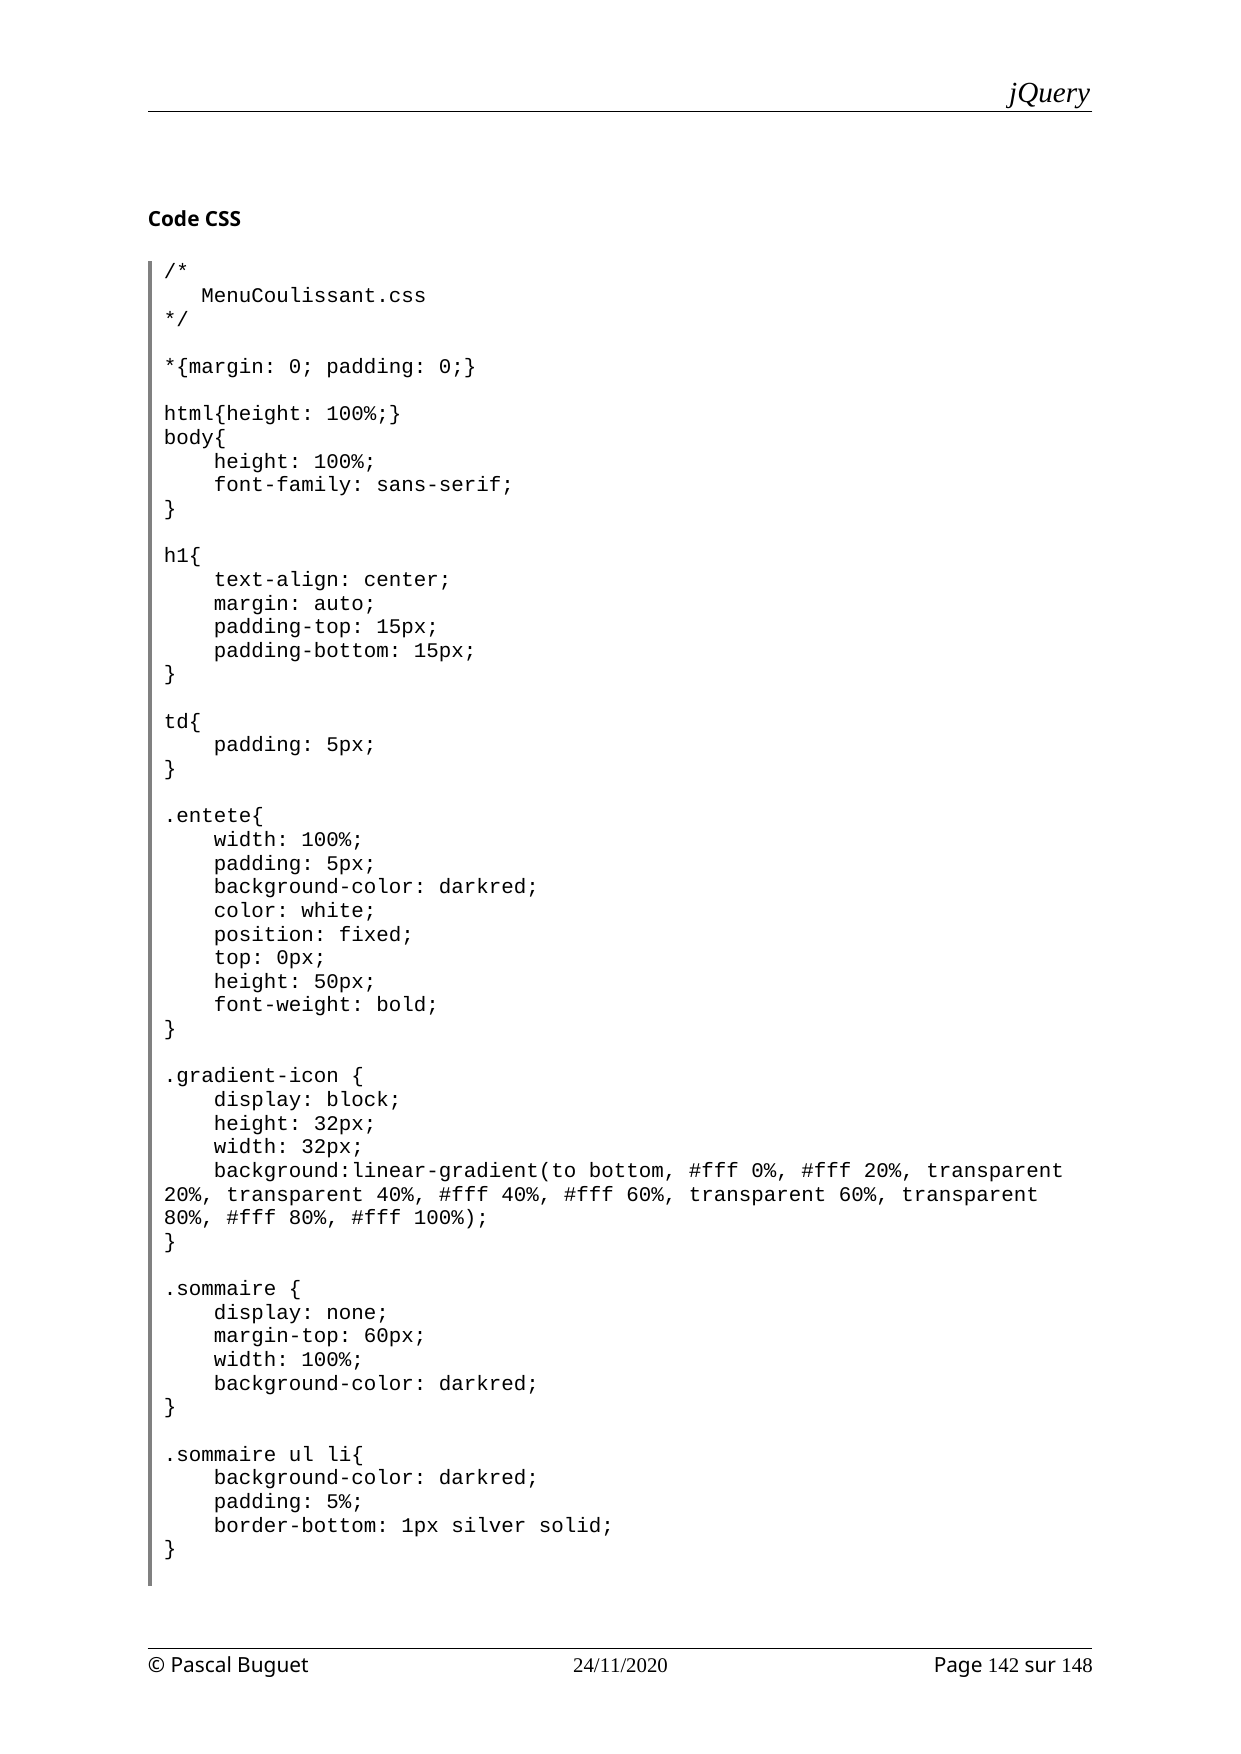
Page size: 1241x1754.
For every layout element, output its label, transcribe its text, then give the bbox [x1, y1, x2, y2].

text } [152, 1538, 1092, 1562]
text } [152, 1396, 1092, 1420]
text h1{ [152, 545, 1092, 569]
text } [152, 663, 1092, 687]
text Code CSS [148, 204, 1092, 233]
text top: 0px; [152, 947, 1092, 971]
text MenuCoulissant.css [152, 285, 1092, 309]
text html{height: 100%;} [152, 403, 1092, 427]
text color: white; [152, 900, 1092, 923]
text padding: 5px; [152, 734, 1092, 758]
text background-color: darkred; [152, 1467, 1092, 1491]
text padding-top: 15px; [152, 616, 1092, 640]
text padding-bottom: 15px; [152, 640, 1092, 663]
text border-bottom: 1px silver solid; [152, 1515, 1092, 1538]
text .entete{ [152, 805, 1092, 829]
text td{ [152, 711, 1092, 734]
text background:linear-gradient(to bottom, #fff 0%, #fff 20%, transparent 20%, transparent 40%, #fff 40%, #fff 60%, transparent 60%, transparent 80%, #fff 80%, #fff 100%); [152, 1160, 1092, 1231]
text */ [152, 309, 1092, 332]
text } [152, 758, 1092, 782]
text width: 100%; [152, 829, 1092, 853]
text font-weight: bold; [152, 994, 1092, 1018]
text } [152, 498, 1092, 522]
text text-align: center; [152, 569, 1092, 592]
text } [152, 1231, 1092, 1254]
text display: block; [152, 1089, 1092, 1113]
text .sommaire ul li{ [152, 1444, 1092, 1467]
text /* [152, 261, 1092, 285]
text background-color: darkred; [152, 1373, 1092, 1396]
text margin-top: 60px; [152, 1326, 1092, 1349]
text .gradient-icon { [152, 1065, 1092, 1089]
text display: none; [152, 1302, 1092, 1326]
text height: 32px; [152, 1113, 1092, 1136]
text *{margin: 0; padding: 0;} [152, 356, 1092, 380]
text height: 50px; [152, 971, 1092, 994]
text body{ [152, 427, 1092, 451]
text width: 32px; [152, 1136, 1092, 1160]
text padding: 5px; [152, 853, 1092, 876]
text } [152, 1018, 1092, 1042]
text .sommaire { [152, 1278, 1092, 1302]
text padding: 5%; [152, 1491, 1092, 1515]
text margin: auto; [152, 592, 1092, 616]
text width: 100%; [152, 1349, 1092, 1373]
text position: fixed; [152, 923, 1092, 947]
text background-color: darkred; [152, 876, 1092, 900]
text font-family: sans-serif; [152, 474, 1092, 498]
text height: 100%; [152, 451, 1092, 474]
